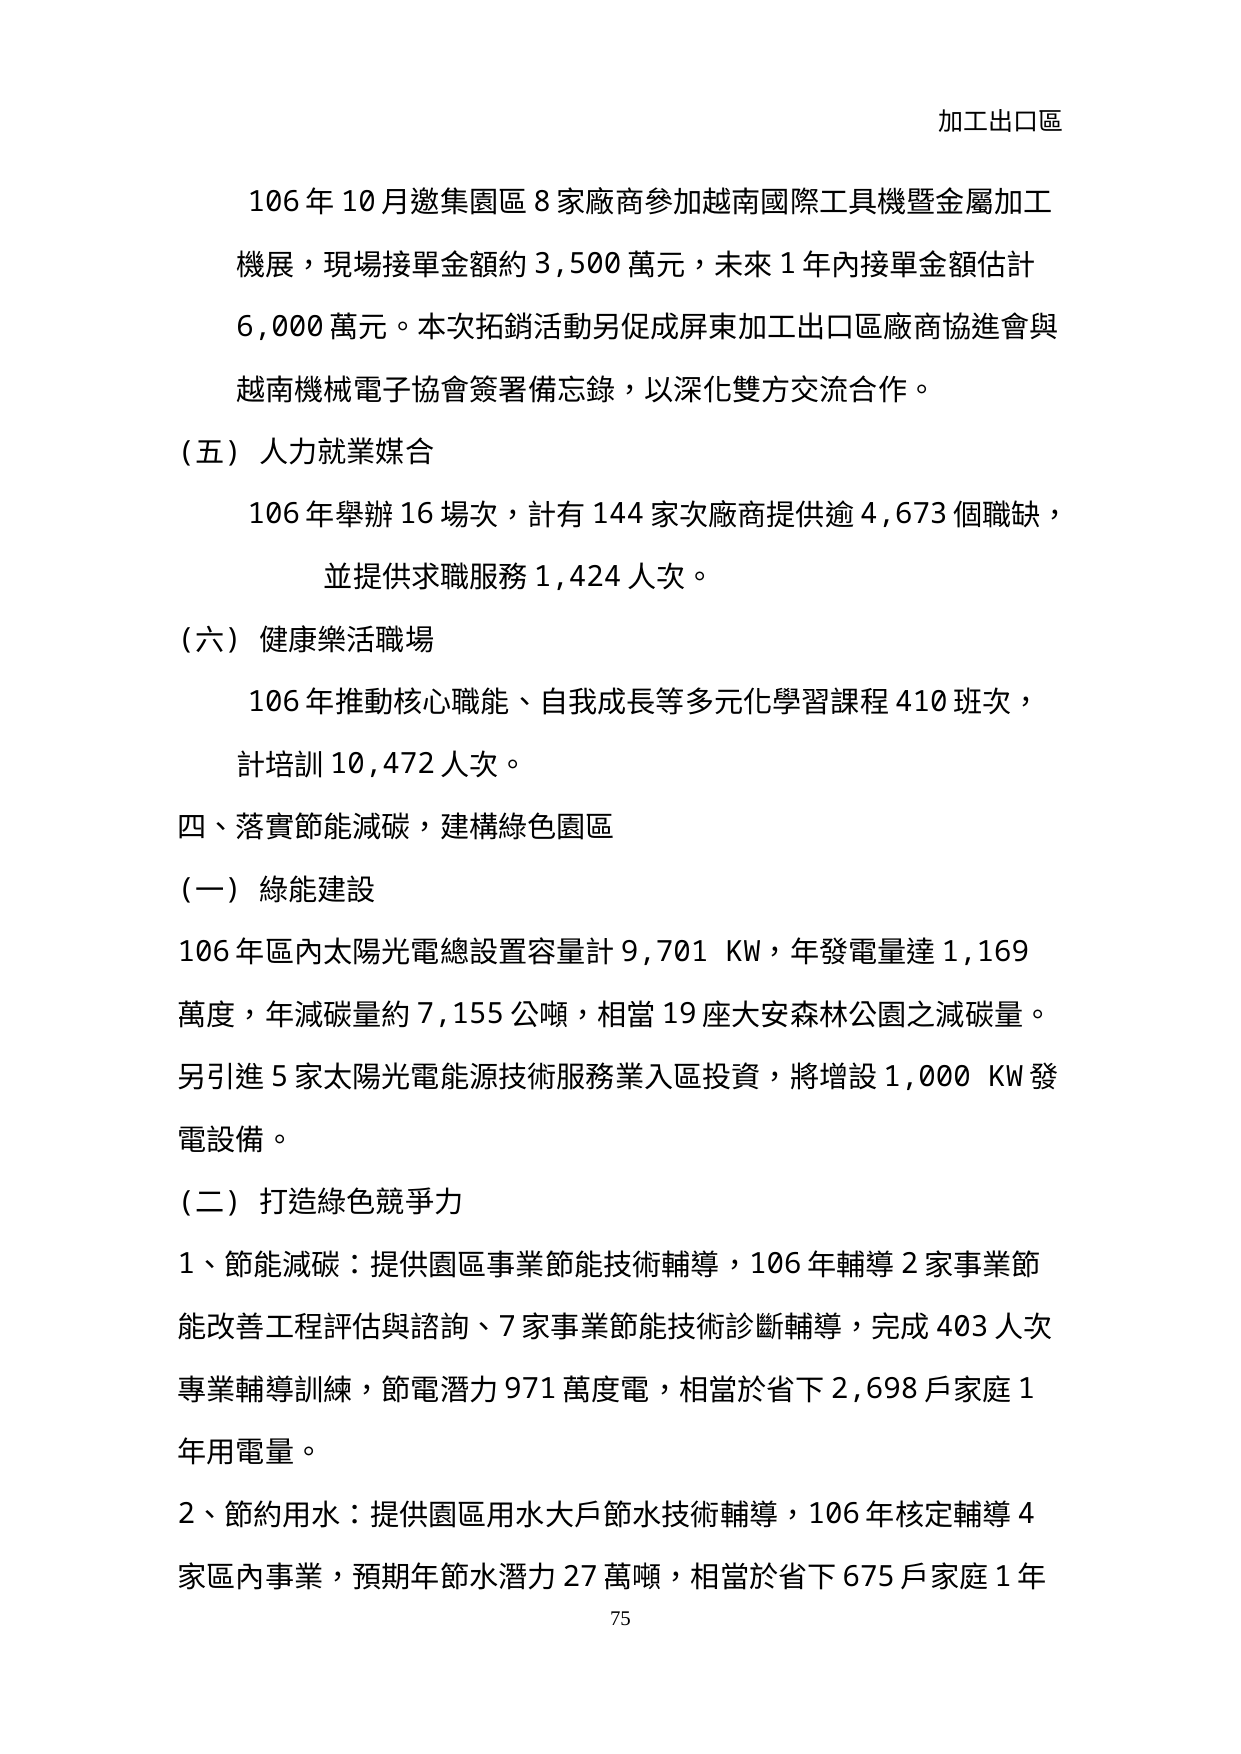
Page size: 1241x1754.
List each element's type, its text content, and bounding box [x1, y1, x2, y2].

text 106年10月邀集園區8家廠商參加越南國際工具機暨金屬加工機展，現場接單金額約3,500萬元，未來1年內接單金額估計6,000萬元。本次拓銷活動另促成屏東加工出口區廠商協進會與越南機械電子協會簽署備忘錄，以深化雙方交流合作。 [177, 158, 1063, 408]
text (六) 健康樂活職場 [177, 596, 1063, 658]
text 106年舉辦16場次，計有144家次廠商提供逾4,673個職缺， 並提供求職服務1,424人次。 [177, 471, 1063, 596]
text (二) 打造綠色競爭力 [177, 1158, 1063, 1221]
text (五) 人力就業媒合 [177, 408, 1063, 471]
text (一) 綠能建設 [177, 846, 1063, 908]
text 1、節能減碳：提供園區事業節能技術輔導，106年輔導2家事業節能改善工程評估與諮詢、7家事業節能技術診斷輔導，完成403人次專業輔導訓練，節電潛力971萬度電，相當於省下2,698戶家庭1年用電量。 [177, 1221, 1063, 1471]
text 2、節約用水：提供園區用水大戶節水技術輔導，106年核定輔導4家區內事業，預期年節水潛力27萬噸，相當於省下675戶家庭1年 [177, 1471, 1063, 1596]
text 106年區內太陽光電總設置容量計9,701 KW，年發電量達1,169萬度，年減碳量約7,155公噸，相當19座大安森林公園之減碳量。另引進5家太陽光電能源技術服務業入區投資，將增設1,000 KW發電設備。 [177, 908, 1063, 1158]
text 106年推動核心職能、自我成長等多元化學習課程410班次，計培訓10,472人次。 [177, 658, 1063, 783]
text 四、落實節能減碳，建構綠色園區 [177, 783, 1063, 846]
